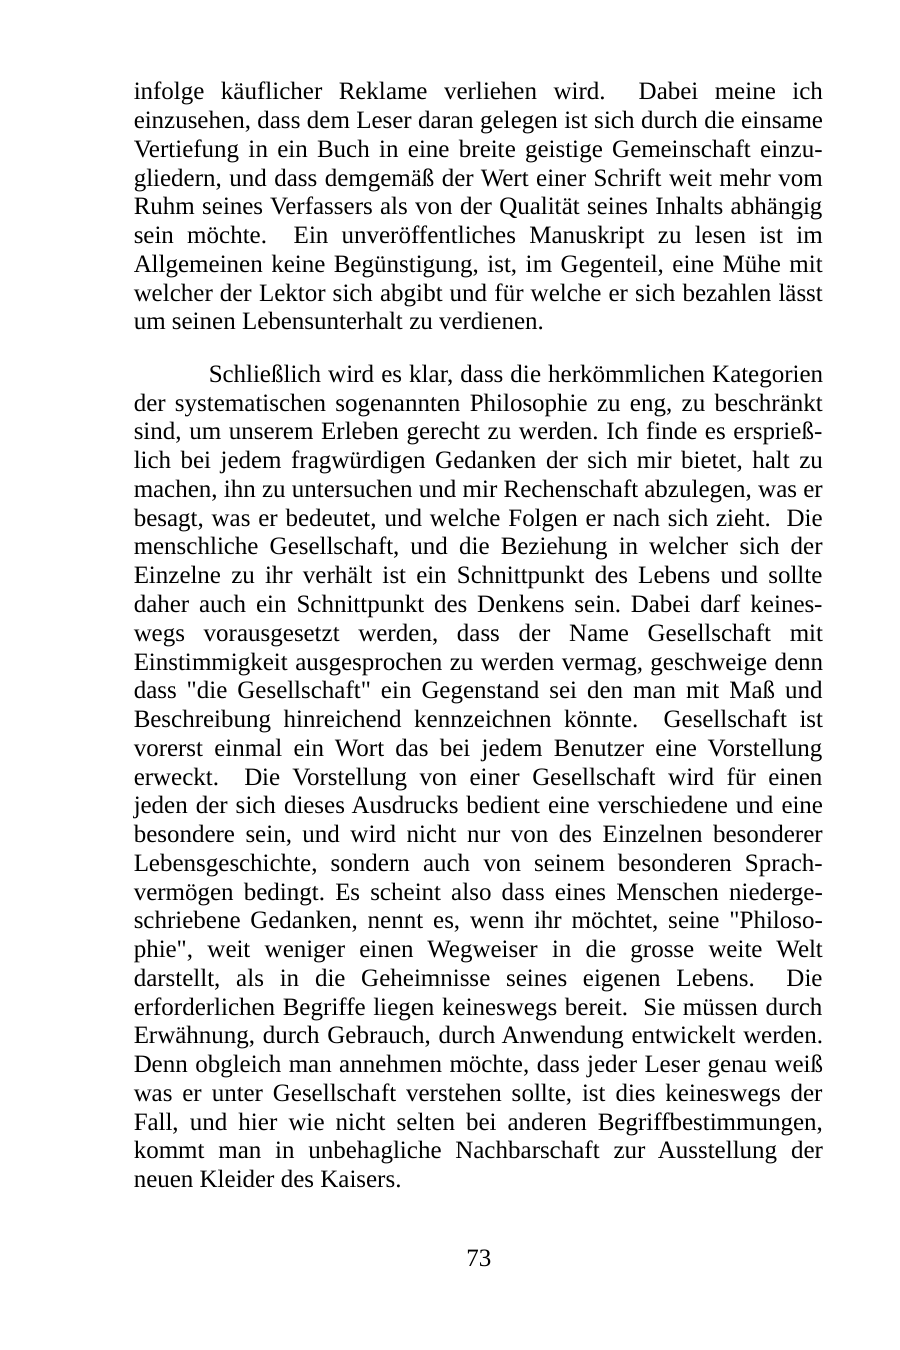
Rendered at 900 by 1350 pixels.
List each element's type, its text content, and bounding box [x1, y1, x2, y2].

text infolge käuflicher Reklame verliehen wird. Dabei meine ich einzusehen, dass dem Leser daran gelegen ist sich durch die einsame Vertiefung in ein Buch in eine breite geistige Gemeinschaft einzu-gliedern, und dass demgemäß der Wert einer Schrift weit mehr vom Ruhm seines Verfassers als von der Qualität seines Inhalts abhängig sein möchte. Ein unveröffentliches Manuskript zu lesen ist im Allgemeinen keine Begünstigung, ist, im Gegenteil, eine Mühe mit welcher der Lektor sich abgibt und für welche er sich bezahlen lässt um seinen Lebensunterhalt zu verdienen. [133, 76, 823, 335]
text Schließlich wird es klar, dass die herkömmlichen Kategorien der systematischen sogenannten Philosophie zu eng, zu beschränkt sind, um unserem Erleben gerecht zu werden. Ich finde es ersprieß-lich bei jedem fragwürdigen Gedanken der sich mir bietet, halt zu machen, ihn zu untersuchen und mir Rechenschaft abzulegen, was er besagt, was er bedeutet, und welche Folgen er nach sich zieht. Die menschliche Gesellschaft, und die Beziehung in welcher sich der Einzelne zu ihr verhält ist ein Schnittpunkt des Lebens und sollte daher auch ein Schnittpunkt des Denkens sein. Dabei darf keines-wegs vorausgesetzt werden, dass der Name Gesellschaft mit Einstimmigkeit ausgesprochen zu werden vermag, geschweige denn dass "die Gesellschaft" ein Gegenstand sei den man mit Maß und Beschreibung hinreichend kennzeichnen könnte. Gesellschaft ist vorerst einmal ein Wort das bei jedem Benutzer eine Vorstellung erweckt. Die Vorstellung von einer Gesellschaft wird für einen jeden der sich dieses Ausdrucks bedient eine verschiedene und eine besondere sein, und wird nicht nur von des Einzelnen besonderer Lebensgeschichte, sondern auch von seinem besonderen Sprach-vermögen bedingt. Es scheint also dass eines Menschen niederge-schriebene Gedanken, nennt es, wenn ihr möchtet, seine "Philoso-phie", weit weniger einen Wegweiser in die grosse weite Welt darstellt, als in die Geheimnisse seines eigenen Lebens. Die erforderlichen Begriffe liegen keineswegs bereit. Sie müssen durch Erwähnung, durch Gebrauch, durch Anwendung entwickelt werden. Denn obgleich man annehmen möchte, dass jeder Leser genau weiß was er unter Gesellschaft verstehen sollte, ist dies keineswegs der Fall, und hier wie nicht selten bei anderen Begriffbestimmungen, kommt man in unbehagliche Nachbarschaft zur Ausstellung der neuen Kleider des Kaisers. [133, 359, 823, 1193]
